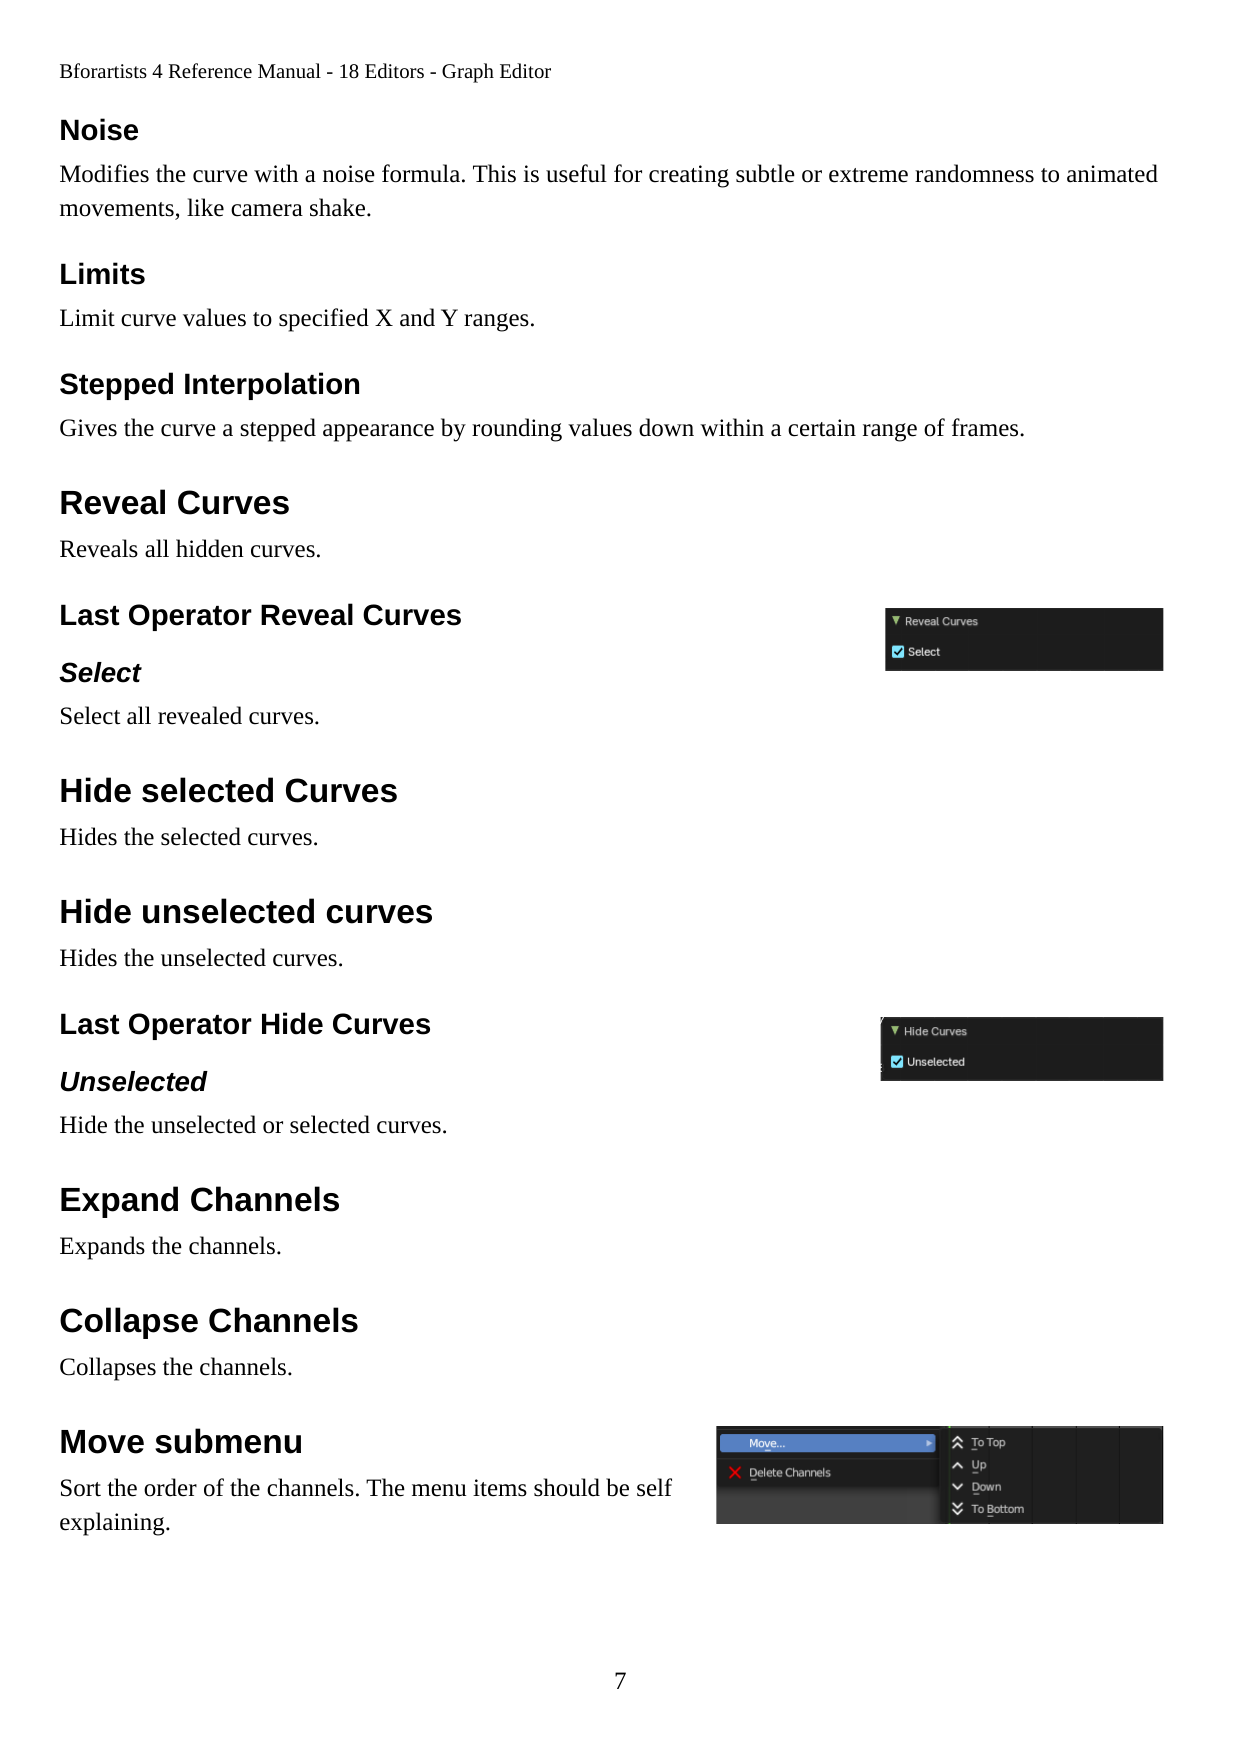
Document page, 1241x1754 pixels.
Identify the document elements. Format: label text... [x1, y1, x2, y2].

subtitle Reveal Curves [59, 483, 1181, 522]
text Collapses the channels. [59, 1352, 1181, 1381]
subtitle Expand Channels [59, 1180, 1181, 1218]
text Modifies the curve with a noise formula. This is useful for creating subtle or extreme randomness to animated movements, like camera shake. [59, 159, 1181, 222]
subtitle Unselected [59, 1065, 1181, 1097]
text Expands the channels. [59, 1231, 1181, 1259]
picture [716, 1426, 1164, 1524]
subtitle Select [59, 657, 1181, 688]
subtitle Last Operator Reveal Curves [59, 598, 1181, 632]
subtitle Hide unselected curves [59, 892, 1181, 931]
subtitle Hide selected Curves [59, 771, 1181, 809]
text Hide the unselected or selected curves. [59, 1110, 1181, 1138]
subtitle Collapse Channels [59, 1301, 1181, 1339]
subtitle Last Operator Hide Curves [59, 1007, 1181, 1040]
picture [885, 608, 1164, 671]
text Gives the curve a stepped appearance by rounding values down within a certain range of frames. [59, 413, 1181, 442]
subtitle Noise [59, 113, 1181, 146]
text Limit curve values to specified X and Y ranges. [59, 303, 1181, 332]
subtitle Stepped Interpolation [59, 367, 1181, 401]
text Select all revealed curves. [59, 701, 1181, 730]
subtitle Limits [59, 257, 1181, 291]
subtitle Move submenu [59, 1422, 1181, 1460]
text Hides the selected curves. [59, 822, 1181, 851]
text Sort the order of the channels. The menu items should be self explaining. [59, 1473, 1181, 1536]
text Reveals all hidden curves. [59, 534, 1181, 563]
picture [880, 1017, 1164, 1081]
text Hides the unselected curves. [59, 943, 1181, 972]
